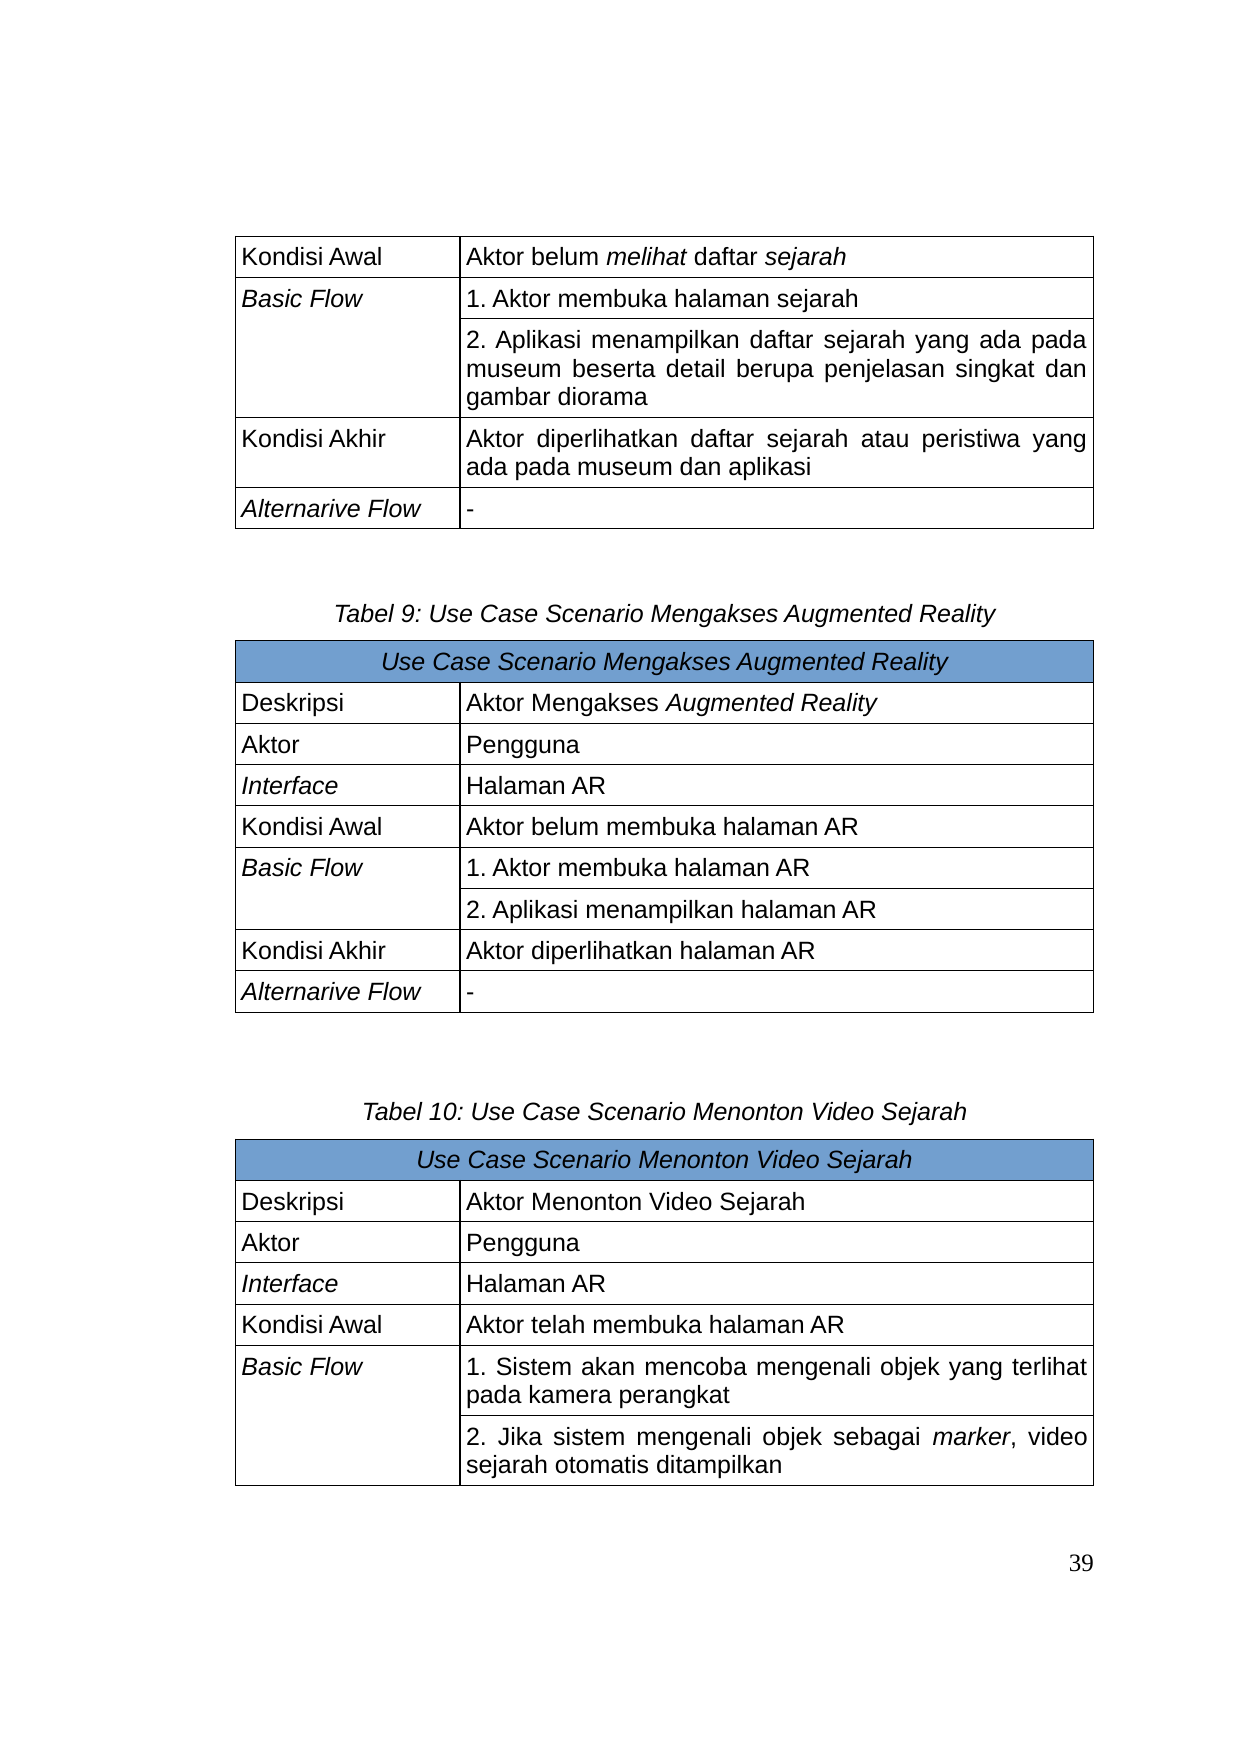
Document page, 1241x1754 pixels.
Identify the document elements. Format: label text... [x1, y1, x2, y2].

table_cell Interface [236, 765, 459, 805]
table_cell Aktor Mengakses Augmented Reality [461, 683, 1093, 723]
table_cell 1. Aktor membuka halaman AR [461, 848, 1093, 888]
table_cell 2. Aplikasi menampilkan daftar sejarah yang ada pada museum beserta detail berupa penjelasan singkat dan gambar diorama [461, 319, 1093, 417]
table_cell Aktor telah membuka halaman AR [461, 1305, 1093, 1345]
table_cell Aktor [236, 1222, 459, 1262]
table_cell Deskripsi [236, 683, 459, 723]
table_header Use Case Scenario Menonton Video Sejarah [236, 1140, 1093, 1180]
table_cell - [461, 488, 1093, 528]
table_cell 1. Sistem akan mencoba mengenali objek yang terlihat pada kamera perangkat [461, 1346, 1093, 1415]
table_cell Aktor belum membuka halaman AR [461, 806, 1093, 847]
table_cell Aktor [236, 724, 459, 764]
table_cell Kondisi Akhir [236, 418, 459, 487]
table_cell Basic Flow [236, 1346, 459, 1485]
table_cell Pengguna [461, 1222, 1093, 1262]
table_cell Halaman AR [461, 1263, 1093, 1303]
text Tabel 10: Use Case Scenario Menonton Video Sejarah [236, 1097, 1093, 1126]
table_header Use Case Scenario Mengakses Augmented Reality [236, 641, 1093, 682]
table_cell Aktor belum melihat daftar sejarah [461, 237, 1093, 277]
table_cell 2. Jika sistem mengenali objek sebagai marker, video sejarah otomatis ditampilkan [461, 1416, 1093, 1485]
table_cell Kondisi Akhir [236, 930, 459, 970]
table_cell Aktor diperlihatkan halaman AR [461, 930, 1093, 970]
table_cell Kondisi Awal [236, 1305, 459, 1345]
text Tabel 9: Use Case Scenario Mengakses Augmented Reality [236, 599, 1093, 628]
table_cell Aktor diperlihatkan daftar sejarah atau peristiwa yang ada pada museum dan aplikasi [461, 418, 1093, 487]
table_cell Basic Flow [236, 848, 459, 929]
table_cell Kondisi Awal [236, 806, 459, 847]
table_cell Alternarive Flow [236, 971, 459, 1012]
table_cell 1. Aktor membuka halaman sejarah [461, 278, 1093, 318]
table_cell Halaman AR [461, 765, 1093, 805]
table_cell Aktor Menonton Video Sejarah [461, 1181, 1093, 1221]
table_cell - [461, 971, 1093, 1012]
table_cell Alternarive Flow [236, 488, 459, 528]
table_cell Basic Flow [236, 278, 459, 417]
table_cell Interface [236, 1263, 459, 1303]
table_cell Deskripsi [236, 1181, 459, 1221]
table_cell Kondisi Awal [236, 237, 459, 277]
table_cell Pengguna [461, 724, 1093, 764]
table_cell 2. Aplikasi menampilkan halaman AR [461, 889, 1093, 929]
